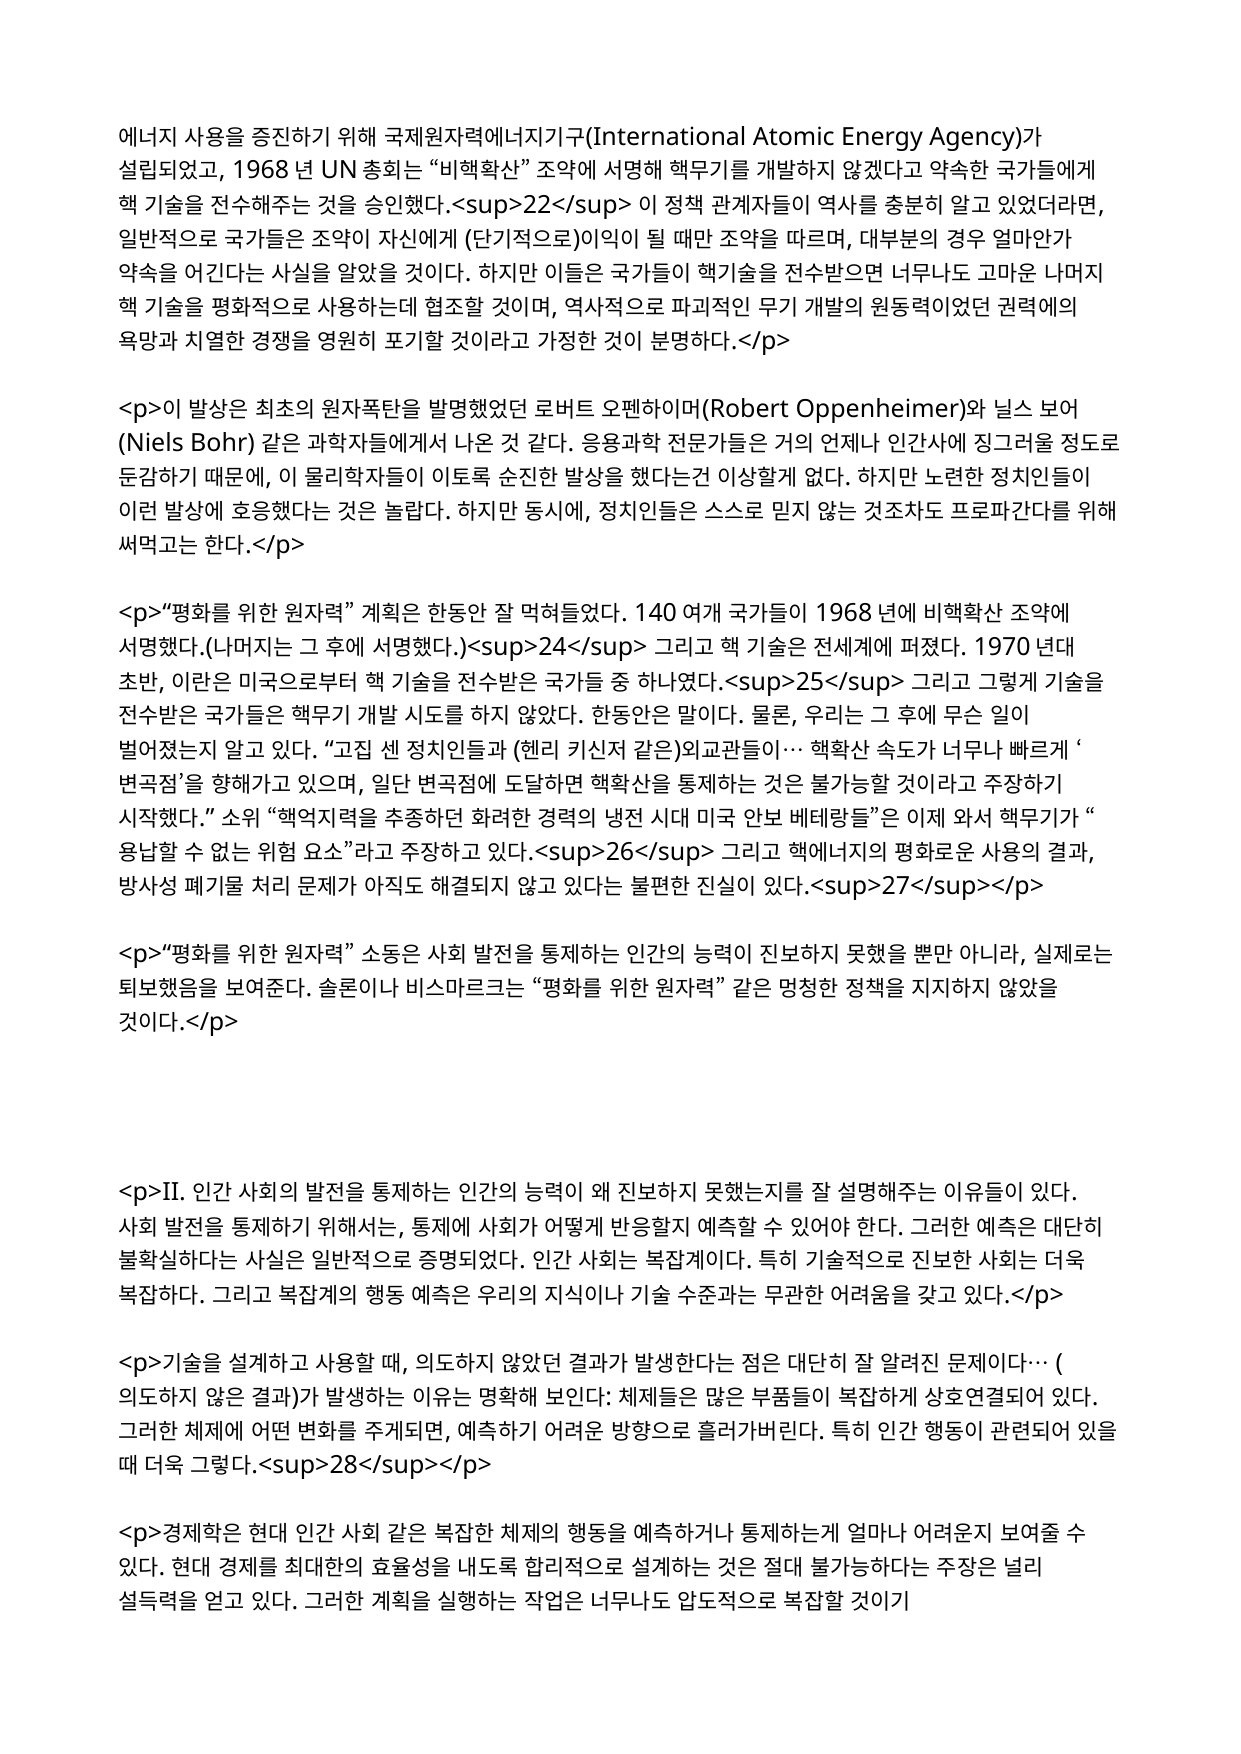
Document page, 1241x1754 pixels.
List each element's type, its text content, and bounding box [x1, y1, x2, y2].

text <p>“평화를 위한 원자력” 계획은 한동안 잘 먹혀들었다. 140여개 국가들이 1968년에 비핵확산 조약에 서명했다.(나머지는 그 후에 서명했다.)<sup>24</sup> 그리고 핵 기술은 전세계에 퍼졌다. 1970년대 초반, 이란은 미국으로부터 핵 기술을 전수받은 국가들 중 하나였다.<sup>25</sup> 그리고 그렇게 기술을 전수받은 국가들은 핵무기 개발 시도를 하지 않았다. 한동안은 말이다. 물론, 우리는 그 후에 무슨 일이 벌어졌는지 알고 있다. “고집 센 정치인들과 (헨리 키신저 같은)외교관들이… 핵확산 속도가 너무나 빠르게 ‘변곡점’을 향해가고 있으며, 일단 변곡점에 도달하면 핵확산을 통제하는 것은 불가능할 것이라고 주장하기 시작했다.” 소위 “핵억지력을 추종하던 화려한 경력의 냉전 시대 미국 안보 베테랑들”은 이제 와서 핵무기가 “용납할 수 없는 위험 요소”라고 주장하고 있다.<sup>26</sup> 그리고 핵에너지의 평화로운 사용의 결과, 방사성 폐기물 처리 문제가 아직도 해결되지 않고 있다는 불편한 진실이 있다.<sup>27</sup></p> [118, 595, 1122, 902]
text <p>“평화를 위한 원자력” 소동은 사회 발전을 통제하는 인간의 능력이 진보하지 못했을 뿐만 아니라, 실제로는 퇴보했음을 보여준다. 솔론이나 비스마르크는 “평화를 위한 원자력” 같은 멍청한 정책을 지지하지 않았을 것이다.</p> [118, 936, 1122, 1038]
text <p>이 발상은 최초의 원자폭탄을 발명했었던 로버트 오펜하이머(Robert Oppenheimer)와 닐스 보어(Niels Bohr) 같은 과학자들에게서 나온 것 같다. 응용과학 전문가들은 거의 언제나 인간사에 징그러울 정도로 둔감하기 때문에, 이 물리학자들이 이토록 순진한 발상을 했다는건 이상할게 없다. 하지만 노련한 정치인들이 이런 발상에 호응했다는 것은 놀랍다. 하지만 동시에, 정치인들은 스스로 믿지 않는 것조차도 프로파간다를 위해 써먹고는 한다.</p> [118, 391, 1122, 561]
text 에너지 사용을 증진하기 위해 국제원자력에너지기구(International Atomic Energy Agency)가 설립되었고, 1968년 UN총회는 “비핵확산” 조약에 서명해 핵무기를 개발하지 않겠다고 약속한 국가들에게 핵 기술을 전수해주는 것을 승인했다.<sup>22</sup> 이 정책 관계자들이 역사를 충분히 알고 있었더라면, 일반적으로 국가들은 조약이 자신에게 (단기적으로)이익이 될 때만 조약을 따르며, 대부분의 경우 얼마안가 약속을 어긴다는 사실을 알았을 것이다. 하지만 이들은 국가들이 핵기술을 전수받으면 너무나도 고마운 나머지 핵 기술을 평화적으로 사용하는데 협조할 것이며, 역사적으로 파괴적인 무기 개발의 원동력이었던 권력에의 욕망과 치열한 경쟁을 영원히 포기할 것이라고 가정한 것이 분명하다.</p> [118, 118, 1122, 357]
text <p>기술을 설계하고 사용할 때, 의도하지 않았던 결과가 발생한다는 점은 대단히 잘 알려진 문제이다… (의도하지 않은 결과)가 발생하는 이유는 명확해 보인다: 체제들은 많은 부품들이 복잡하게 상호연결되어 있다. 그러한 체제에 어떤 변화를 주게되면, 예측하기 어려운 방향으로 흘러가버린다. 특히 인간 행동이 관련되어 있을 때 더욱 그렇다.<sup>28</sup></p> [118, 1344, 1122, 1481]
text <p>II. 인간 사회의 발전을 통제하는 인간의 능력이 왜 진보하지 못했는지를 잘 설명해주는 이유들이 있다. 사회 발전을 통제하기 위해서는, 통제에 사회가 어떻게 반응할지 예측할 수 있어야 한다. 그러한 예측은 대단히 불확실하다는 사실은 일반적으로 증명되었다. 인간 사회는 복잡계이다. 특히 기술적으로 진보한 사회는 더욱 복잡하다. 그리고 복잡계의 행동 예측은 우리의 지식이나 기술 수준과는 무관한 어려움을 갖고 있다.</p> [118, 1174, 1122, 1310]
text <p>경제학은 현대 인간 사회 같은 복잡한 체제의 행동을 예측하거나 통제하는게 얼마나 어려운지 보여줄 수 있다. 현대 경제를 최대한의 효율성을 내도록 합리적으로 설계하는 것은 절대 불가능하다는 주장은 널리 설득력을 얻고 있다. 그러한 계획을 실행하는 작업은 너무나도 압도적으로 복잡할 것이기 [118, 1515, 1122, 1617]
